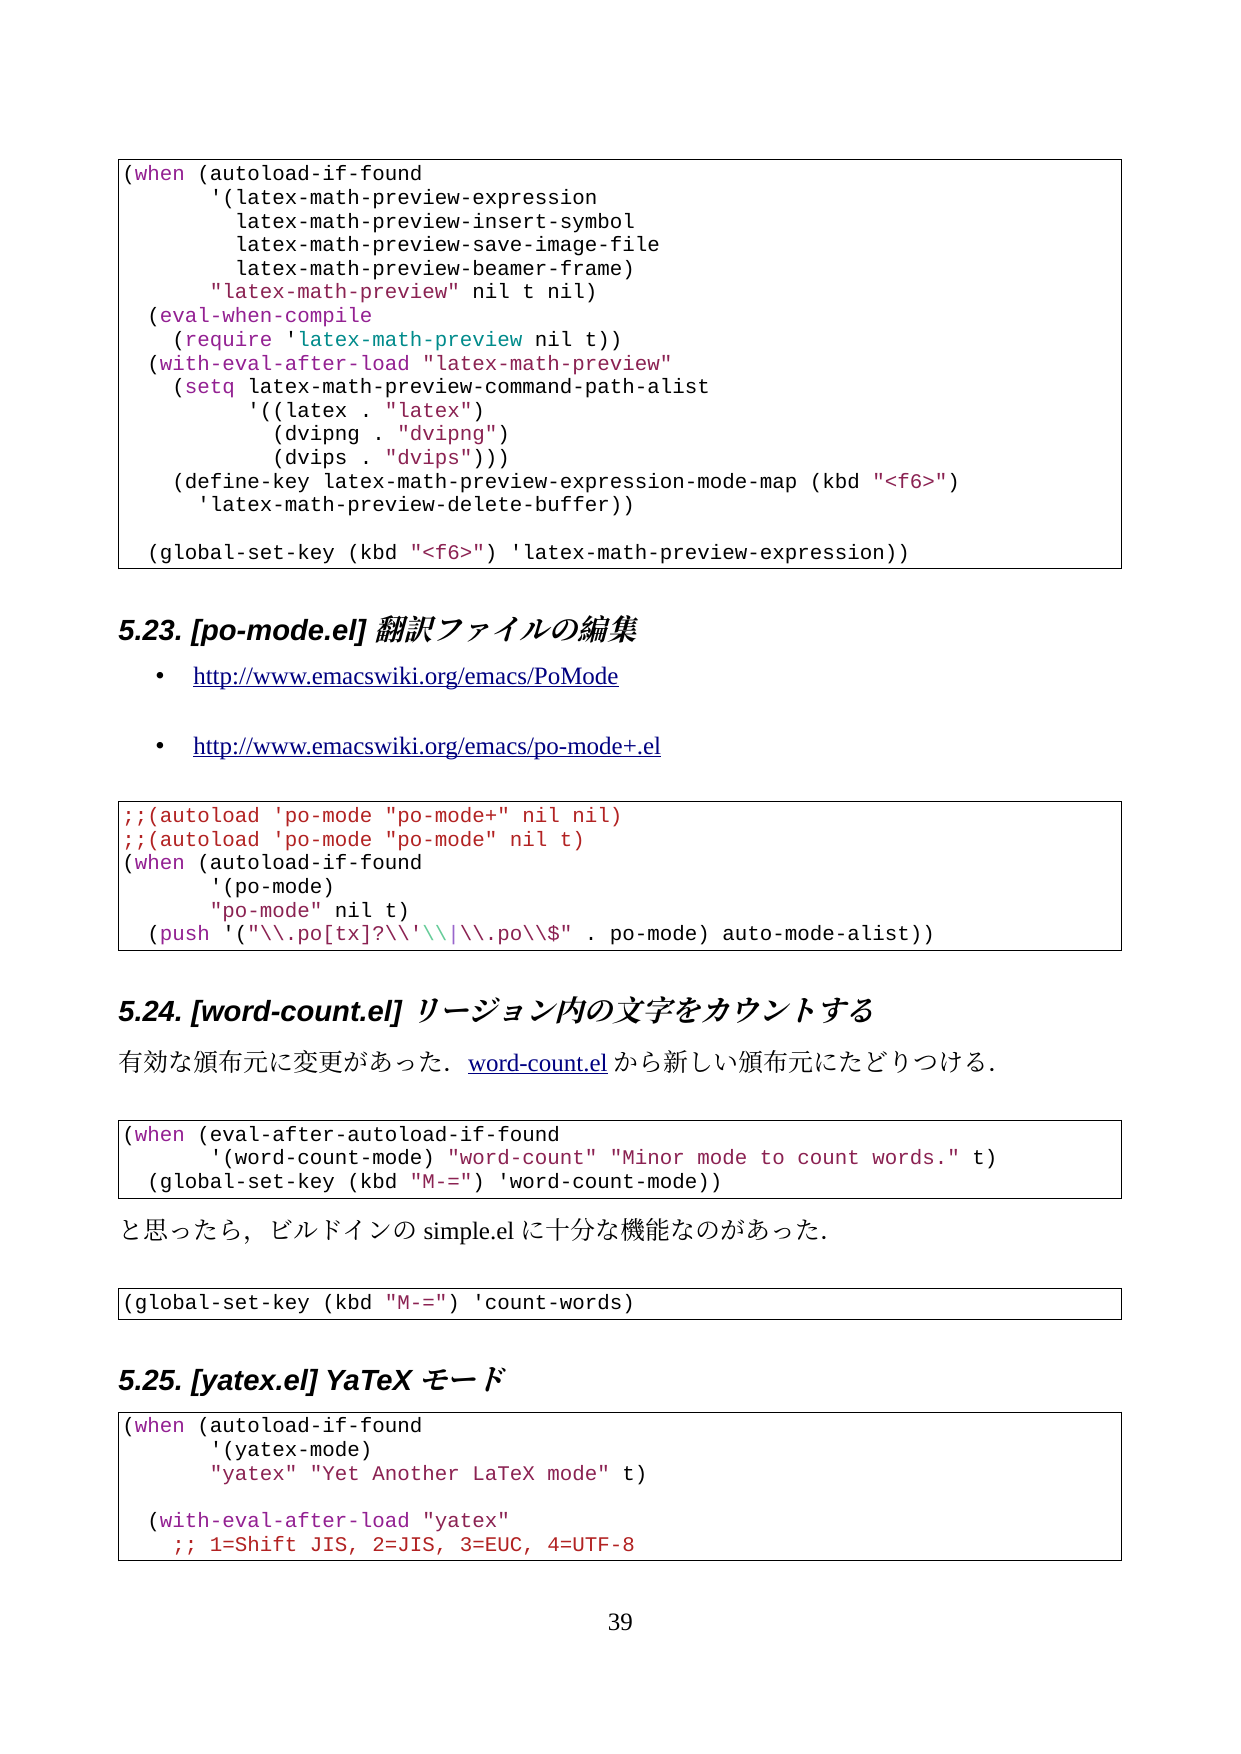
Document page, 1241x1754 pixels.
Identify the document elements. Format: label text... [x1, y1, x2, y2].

text (push '("\\.po[tx]?\\'\\|\\.po\\$" . po-mode) auto-mode-alist)) [119, 919, 1121, 950]
text (dvips . "dvips"))) [119, 443, 1121, 467]
text ;; 1=Shift JIS, 2=JIS, 3=EUC, 4=UTF-8 [119, 1530, 1121, 1560]
text (with-eval-after-load "latex-math-preview" [119, 348, 1121, 372]
text [118, 118, 1122, 147]
text "latex-math-preview" nil t nil) [119, 278, 1121, 301]
text 有効な頒布元に変更があった．word-count.el から新しい頒布元にたどりつける． [118, 1043, 1122, 1107]
text latex-math-preview-beamer-frame) [119, 254, 1121, 278]
list http://www.emacswiki.org/emacs/po-mode+.el [156, 731, 1122, 788]
text (global-set-key (kbd "M-=") 'word-count-mode)) [119, 1167, 1121, 1198]
subtitle [yatex.el] YaTeXモード [118, 1357, 1122, 1399]
text (setq latex-math-preview-command-path-alist [119, 372, 1121, 396]
text latex-math-preview-insert-symbol [119, 207, 1121, 230]
text ;;(autoload 'po-mode "po-mode" nil t) [119, 825, 1121, 848]
text "yatex" "Yet Another LaTeX mode" t) [119, 1459, 1121, 1482]
text (define-key latex-math-preview-expression-mode-map (kbd "<f6>") [119, 467, 1121, 490]
text (eval-when-compile [119, 301, 1121, 325]
subtitle [word-count.el] リージョン内の文字をカウントする [118, 988, 1122, 1030]
text (when (autoload-if-found [119, 160, 1121, 183]
text '(latex-math-preview-expression [119, 183, 1121, 207]
text (with-eval-after-load "yatex" [119, 1506, 1121, 1530]
subtitle [po-mode.el] 翻訳ファイルの編集 [118, 607, 1122, 648]
text (dvipng . "dvipng") [119, 419, 1121, 443]
text (global-set-key (kbd "M-=") 'count-words) [119, 1289, 1121, 1319]
text '((latex . "latex") [119, 396, 1121, 419]
text (when (eval-after-autoload-if-found [119, 1121, 1121, 1143]
text ;;(autoload 'po-mode "po-mode+" nil nil) [119, 802, 1121, 825]
text と思ったら，ビルドインの simple.el に十分な機能なのがあった． [118, 1211, 1122, 1276]
text '(yatex-mode) [119, 1435, 1121, 1459]
list http://www.emacswiki.org/emacs/PoMode [156, 661, 1122, 718]
text "po-mode" nil t) [119, 896, 1121, 919]
text (global-set-key (kbd "<f6>") 'latex-math-preview-expression)) [119, 538, 1121, 568]
text (when (autoload-if-found [119, 1413, 1121, 1435]
text (require 'latex-math-preview nil t)) [119, 325, 1121, 348]
text 'latex-math-preview-delete-buffer)) [119, 490, 1121, 514]
text latex-math-preview-save-image-file [119, 230, 1121, 254]
text '(po-mode) [119, 872, 1121, 896]
text (when (autoload-if-found [119, 848, 1121, 872]
text '(word-count-mode) "word-count" "Minor mode to count words." t) [119, 1143, 1121, 1167]
